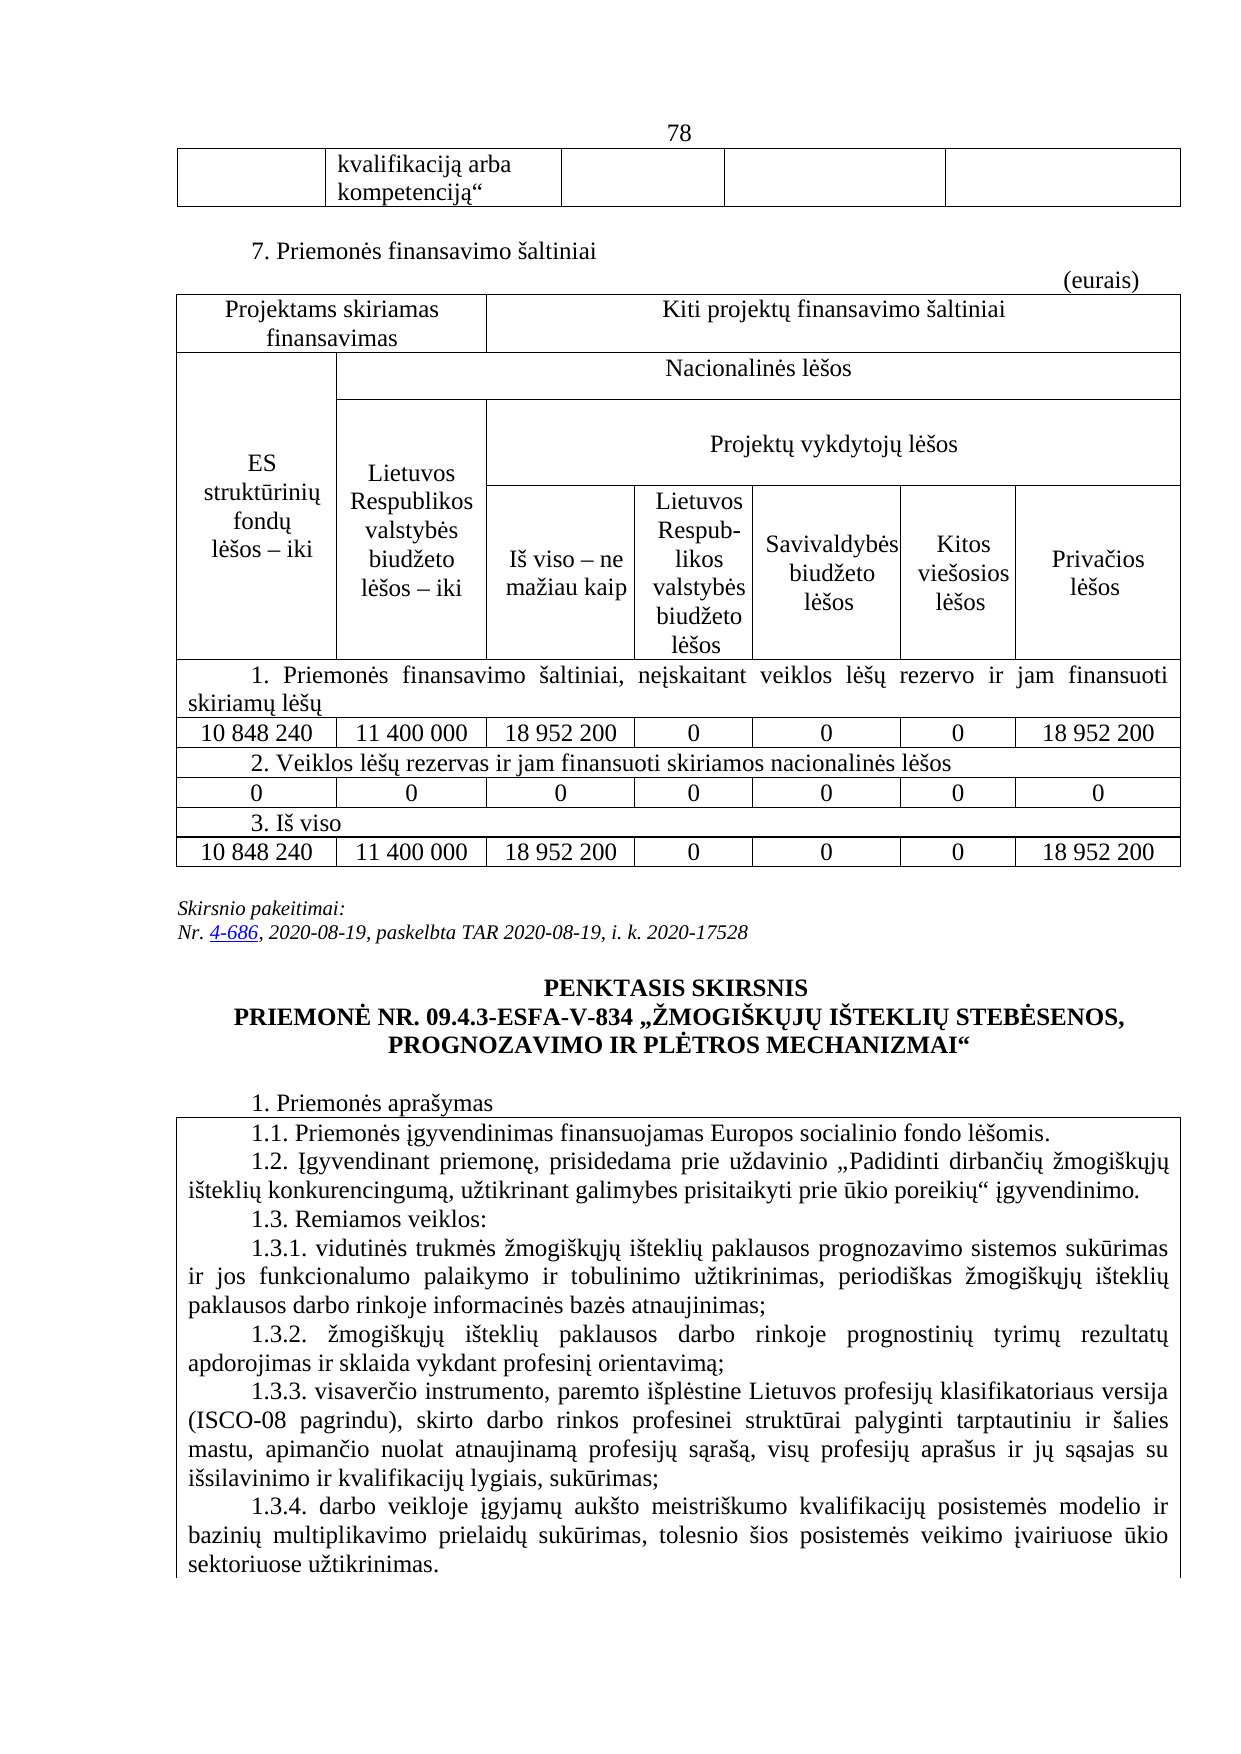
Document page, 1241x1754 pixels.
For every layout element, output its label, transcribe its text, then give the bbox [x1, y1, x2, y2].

table_header Kiti projektų finansavimo šaltiniai [487, 295, 1180, 352]
table_cell 0 [753, 718, 900, 747]
table_cell 1. Priemonės finansavimo šaltiniai, neįskaitant veiklos lėšų rezervo ir jam finansuoti skiriamų lėšų [177, 660, 1180, 717]
table_cell 0 [635, 718, 752, 747]
text Nr. 4-686, 2020-08-19, paskelbta TAR 2020-08-19, i. k. 2020-17528 [177, 920, 1181, 944]
table_cell Nacionalinės lėšos [337, 353, 1180, 399]
table_cell 11 400 000 [337, 718, 486, 747]
table_cell 0 [753, 838, 900, 866]
table_cell Kitos viešosios lėšos [901, 486, 1015, 659]
table_cell Privačios lėšos [1016, 486, 1180, 659]
table_cell 0 [753, 778, 900, 807]
table_cell 0 [635, 838, 752, 866]
table_cell Iš viso – ne mažiau kaip [487, 486, 634, 659]
table_cell 1.2. Įgyvendinant priemonę, prisidedama prie uždavinio „Padidinti dirbančių žmogiškųjų išteklių konkurencingumą, užtikrinant galimybes prisitaikyti prie ūkio poreikių“ įgyvendinimo. [177, 1146, 1180, 1204]
table_cell 3. Iš viso [177, 808, 1180, 836]
table_cell 18 952 200 [487, 718, 634, 747]
table_header 1.1. Priemonės įgyvendinimas finansuojamas Europos socialinio fondo lėšomis. [177, 1118, 1180, 1146]
table_cell 10 848 240 [177, 838, 336, 866]
table_cell kvalifikaciją arba kompetenciją“ [326, 149, 561, 206]
table_cell 18 952 200 [1016, 838, 1180, 866]
table_header Projektams skiriamas finansavimas [177, 295, 486, 352]
table_cell 18 952 200 [1016, 718, 1180, 747]
table_cell 0 [635, 778, 752, 807]
table_cell Savivaldybės biudžeto lėšos [753, 486, 900, 659]
table_cell Lietuvos Respublikos valstybės biudžeto lėšos – iki [337, 400, 486, 659]
table_cell 18 952 200 [487, 838, 634, 866]
table_cell 0 [901, 718, 1015, 747]
table_cell [725, 149, 945, 206]
table_cell 2. Veiklos lėšų rezervas ir jam finansuoti skiriamos nacionalinės lėšos [177, 748, 1180, 777]
text Skirsnio pakeitimai: [177, 896, 1181, 920]
table_cell 0 [901, 778, 1015, 807]
table_cell ES struktūrinių fondų lėšos – iki [177, 353, 336, 659]
table_cell Projektų vykdytojų lėšos [487, 400, 1180, 485]
table_cell [946, 149, 1180, 206]
table_cell 0 [177, 778, 336, 807]
table_cell 0 [487, 778, 634, 807]
text 1. Priemonės aprašymas [177, 1088, 1181, 1117]
table_cell 0 [1016, 778, 1180, 807]
table_cell [178, 149, 325, 206]
table_cell 0 [901, 838, 1015, 866]
table_cell 0 [337, 778, 486, 807]
table_cell Lietuvos Respub-likos valstybės biudžeto lėšos [635, 486, 752, 659]
text PRIEMONĖ NR. 09.4.3-ESFA-V-834 „Žmogiškųjų išteklių stebėsenos, prognozavimo ir plėtros mechanizmai“ [177, 1002, 1181, 1059]
table_cell 11 400 000 [337, 838, 486, 866]
table_cell 1.3. Remiamos veiklos: 1.3.1. vidutinės trukmės žmogiškųjų išteklių paklausos prognozavimo sistemos sukūrimas ir jos funkcionalumo palaikymo ir tobulinimo užtikrinimas, periodiškas žmogiškųjų išteklių paklausos darbo rinkoje informacinės bazės atnaujinimas; 1.3.2. žmogiškųjų išteklių paklausos darbo rinkoje prognostinių tyrimų rezultatų apdorojimas ir sklaida vykdant profesinį orientavimą; 1.3.3. visaverčio instrumento, paremto išplėstine Lietuvos profesijų klasifikatoriaus versija (ISCO-08 pagrindu), skirto darbo rinkos profesinei struktūrai palyginti tarptautiniu ir šalies mastu, apimančio nuolat atnaujinamą profesijų sąrašą, visų profesijų aprašus ir jų sąsajas su išsilavinimo ir kvalifikacijų lygiais, sukūrimas; 1.3.4. darbo veikloje įgyjamų aukšto meistriškumo kvalifikacijų posistemės modelio ir bazinių multiplikavimo prielaidų sukūrimas, tolesnio šios posistemės veikimo įvairiuose ūkio sektoriuose užtikrinimas. [177, 1204, 1180, 1578]
text PENKTASIS SKIRSNIS [177, 973, 1181, 1002]
text (eurais) [177, 265, 1181, 293]
table_cell [562, 149, 724, 206]
text 7. Priemonės finansavimo šaltiniai [177, 236, 1181, 265]
table_cell 10 848 240 [177, 718, 336, 747]
